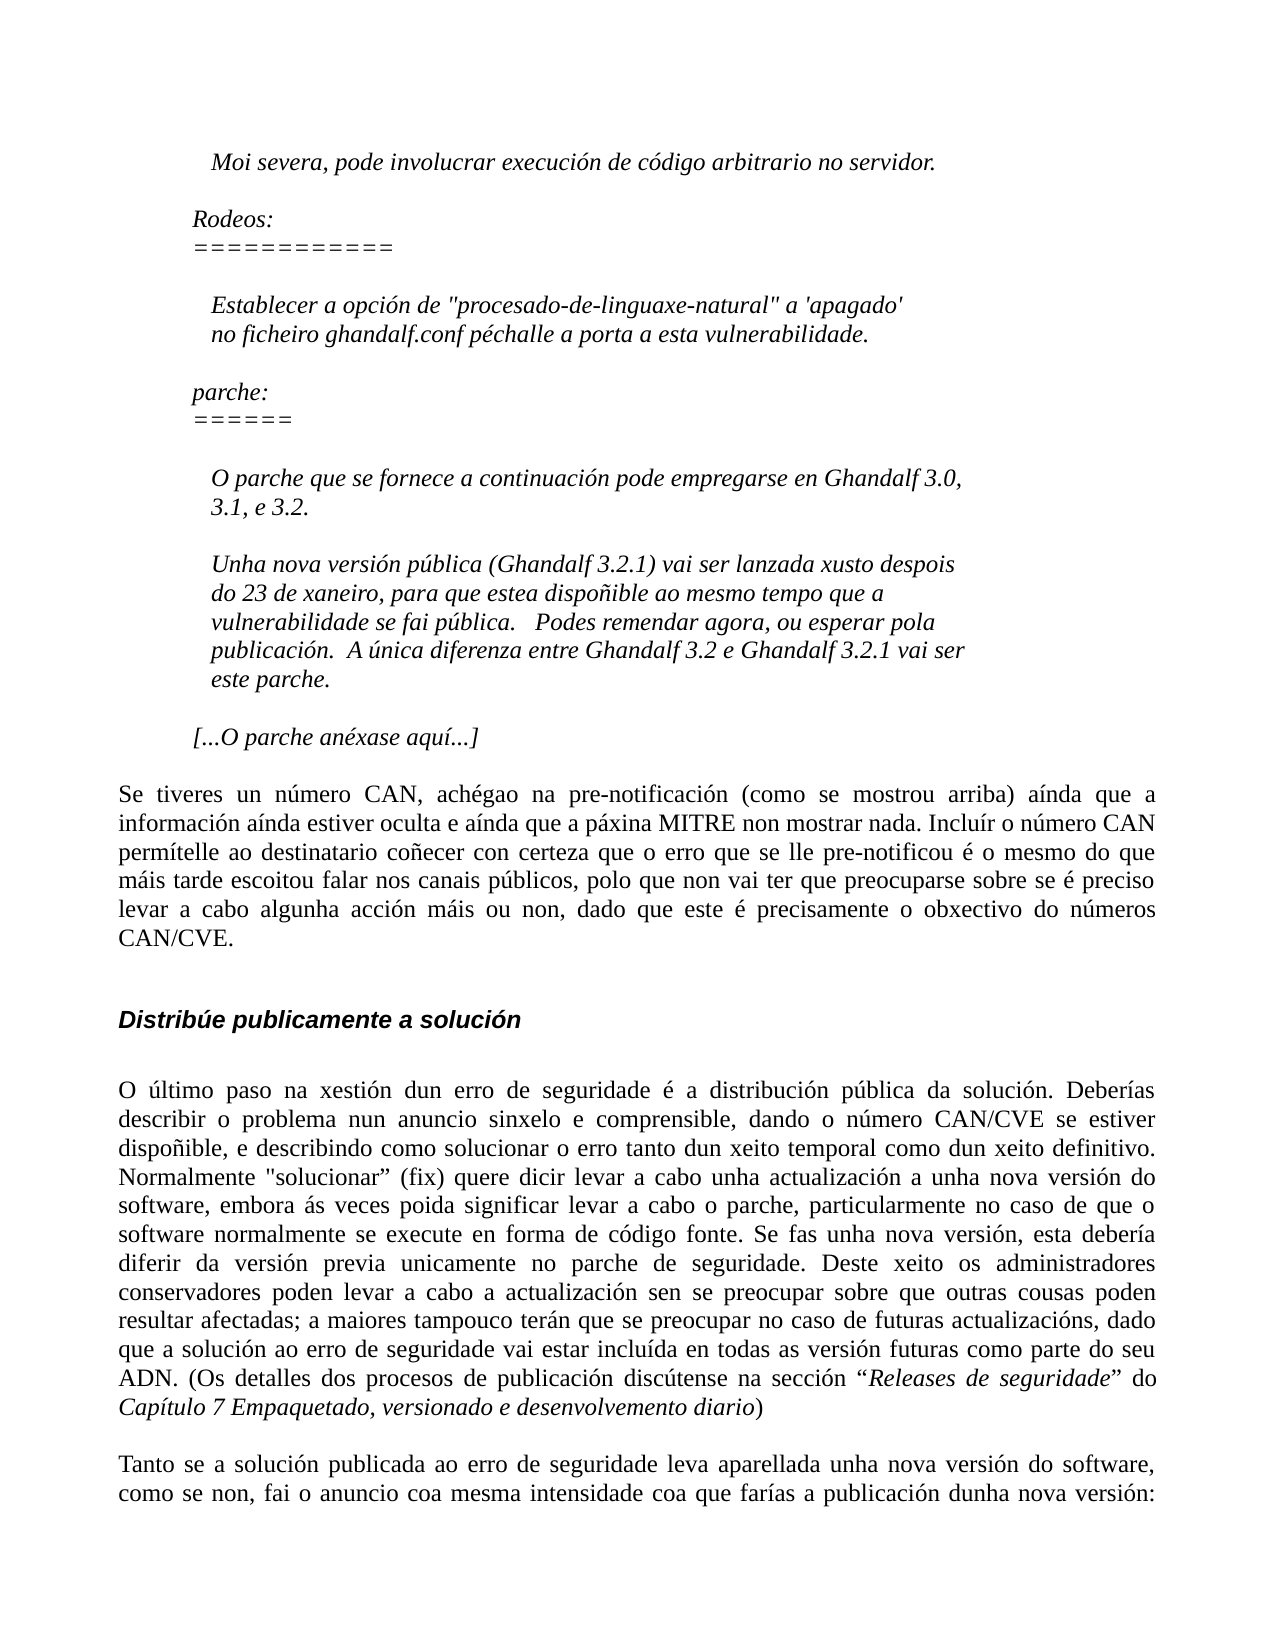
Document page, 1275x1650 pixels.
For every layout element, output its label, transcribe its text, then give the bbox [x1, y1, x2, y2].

text Unha nova versión pública (Ghandalf 3.2.1) vai ser lanzada xusto despois [192, 549, 1157, 578]
text Rodeos: [192, 204, 1157, 233]
text Tanto se a solución publicada ao erro de seguridade leva aparellada unha nova versión do software, como se non, fai o anuncio coa mesma intensidade coa que farías a publicación dunha nova versión: [118, 1449, 1157, 1507]
text este parche. [192, 664, 1157, 693]
text no ficheiro ghandalf.conf péchalle a porta a esta vulnerabilidade. [192, 319, 1157, 348]
text O parche que se fornece a continuación pode empregarse en Ghandalf 3.0, [192, 463, 1157, 492]
text vulnerabilidade se fai pública. Podes remendar agora, ou esperar pola [192, 607, 1157, 636]
text [...O parche anéxase aquí...] [192, 722, 1157, 751]
subtitle Distribúe publicamente a solución [118, 1006, 1157, 1034]
text parche: [192, 377, 1157, 406]
text ====== [192, 406, 1157, 434]
text Se tiveres un número CAN, achégao na pre-notificación (como se mostrou arriba) aínda que a información aínda estiver oculta e aínda que a páxina MITRE non mostrar nada. Incluír o número CAN permítelle ao destinatario coñecer con certeza que o erro que se lle pre-notificou é o mesmo do que máis tarde escoitou falar nos canais públicos, polo que non vai ter que preocuparse sobre se é preciso levar a cabo algunha acción máis ou non, dado que este é precisamente o obxectivo do números CAN/CVE. [118, 779, 1157, 952]
text do 23 de xaneiro, para que estea dispoñible ao mesmo tempo que a [192, 578, 1157, 607]
text Moi severa, pode involucrar execución de código arbitrario no servidor. [192, 147, 1157, 176]
text ============ [192, 233, 1157, 262]
text Establecer a opción de "procesado-de-linguaxe-natural" a 'apagado' [192, 291, 1157, 319]
text publicación. A única diferenza entre Ghandalf 3.2 e Ghandalf 3.2.1 vai ser [192, 636, 1157, 664]
text 3.1, e 3.2. [192, 492, 1157, 521]
text O último paso na xestión dun erro de seguridade é a distribución pública da solución. Deberías describir o problema nun anuncio sinxelo e comprensible, dando o número CAN/CVE se estiver dispoñible, e describindo como solucionar o erro tanto dun xeito temporal como dun xeito definitivo. Normalmente "solucionar” (fix) quere dicir levar a cabo unha actualización a unha nova versión do software, embora ás veces poida significar levar a cabo o parche, particularmente no caso de que o software normalmente se execute en forma de código fonte. Se fas unha nova versión, esta debería diferir da versión previa unicamente no parche de seguridade. Deste xeito os administradores conservadores poden levar a cabo a actualización sen se preocupar sobre que outras cousas poden resultar afectadas; a maiores tampouco terán que se preocupar no caso de futuras actualizacións, dado que a solución ao erro de seguridade vai estar incluída en todas as versión futuras como parte do seu ADN. (Os detalles dos procesos de publicación discútense na sección “Releases de seguridade” do Capítulo 7 Empaquetado, versionado e desenvolvemento diario) [118, 1075, 1157, 1420]
